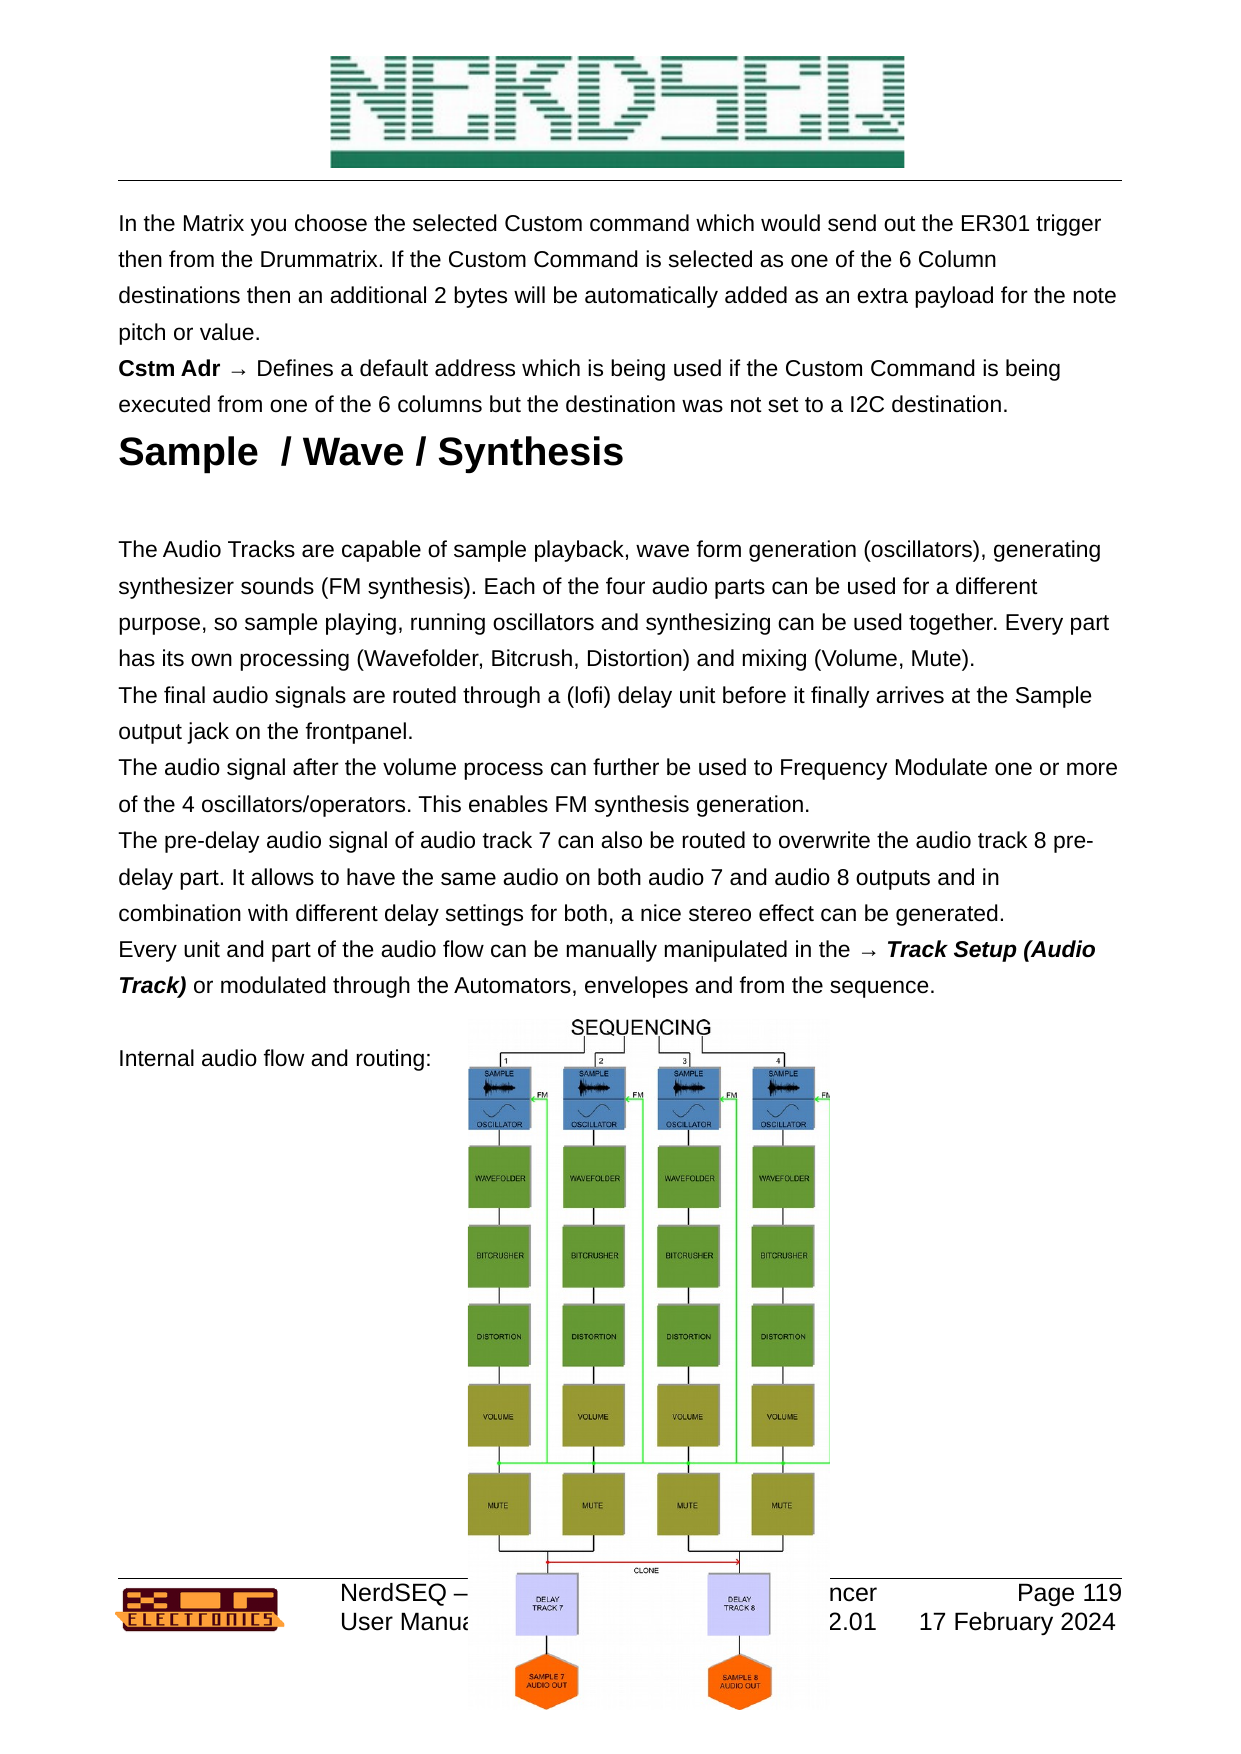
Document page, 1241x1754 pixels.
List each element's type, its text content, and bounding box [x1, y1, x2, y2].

text The Audio Tracks are capable of sample playback, wave form generation (oscillators), generating synthesizer sounds (FM synthesis). Each of the four audio parts can be used for a different purpose, so sample playing, running oscillators and synthesizing can be used together. Every part has its own processing (Wavefolder, Bitcrush, Distortion) and mixing (Volume, Mute). [118, 536, 1122, 672]
picture [467, 1019, 830, 1710]
text The final audio signals are routed through a (lofi) delay unit before it finally arrives at the Sample output jack on the frontpanel. [118, 682, 1122, 744]
text Cstm Adr → Defines a default address which is being used if the Custom Command is being executed from one of the 6 columns but the destination was not set to a I2C destination. [118, 355, 1122, 418]
text Every unit and part of the audio flow can be manually manipulated in the → Track Setup (Audio Track) or modulated through the Automators, envelopes and from the sequence. [118, 936, 1122, 999]
text Internal audio flow and routing: [118, 1045, 467, 1072]
text In the Matrix you choose the selected Custom command which would send out the ER301 trigger then from the Drummatrix. If the Custom Command is selected as one of the 6 Column destinations then an additional 2 bytes will be automatically added as an extra payload for the note pitch or value. [118, 209, 1122, 345]
subtitle Sample / Wave / Synthesis [118, 428, 1122, 473]
text The audio signal after the volume process can further be used to Frequency Modulate one or more of the 4 oscillators/operators. This enables FM synthesis generation. [118, 754, 1122, 817]
text [830, 1045, 1122, 1072]
picture [330, 56, 905, 168]
text The pre-delay audio signal of audio track 7 can also be routed to overwrite the audio track 8 pre-delay part. It allows to have the same audio on both audio 7 and audio 8 outputs and in combination with different delay settings for both, a nice stereo effect can be generated. [118, 827, 1122, 926]
picture [115, 1584, 285, 1634]
